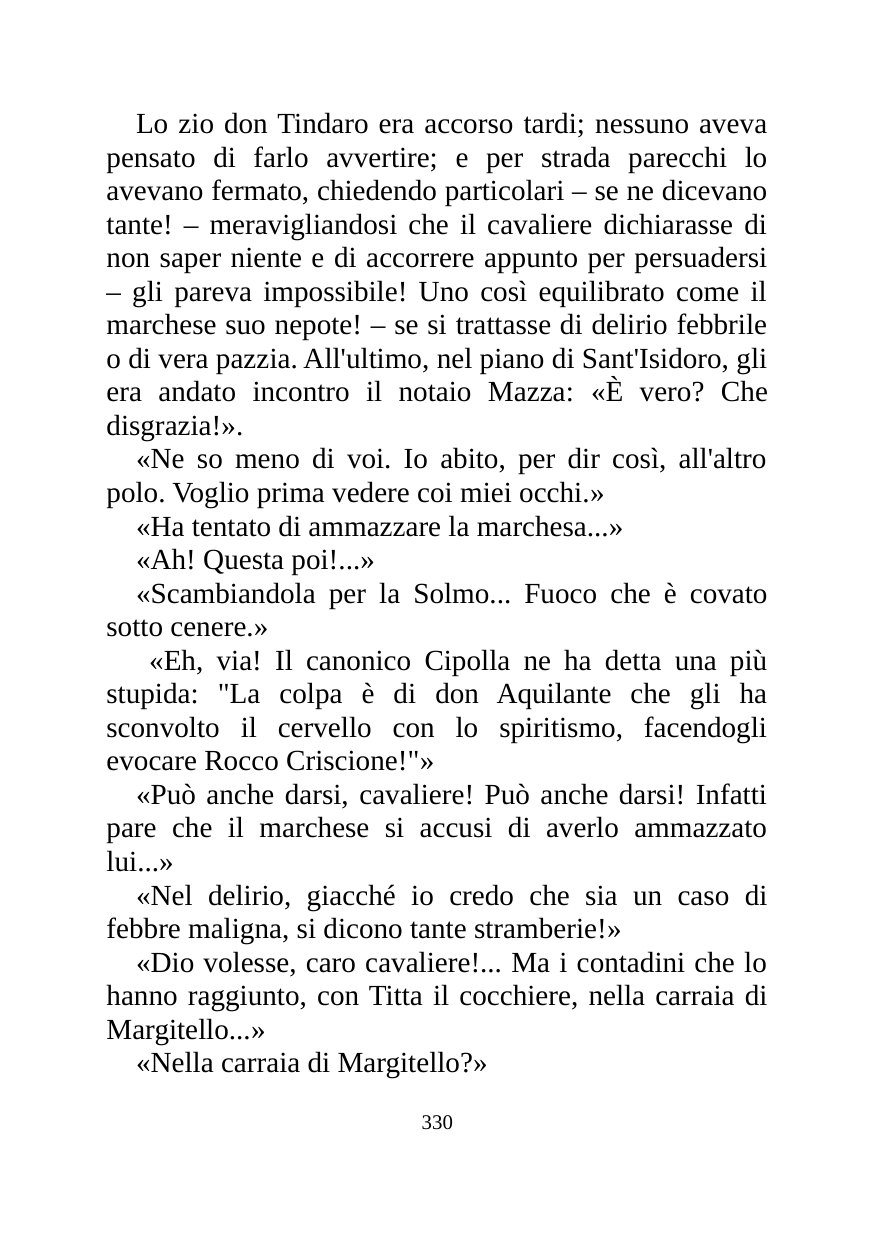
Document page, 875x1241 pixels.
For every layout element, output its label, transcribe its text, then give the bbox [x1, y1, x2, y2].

text «Ah! Questa poi!...» [106, 542, 768, 576]
text «Nel delirio, giacché io credo che sia un caso di febbre maligna, si dicono tante stramberie!» [106, 878, 768, 945]
text «Scambiandola per la Solmo... Fuoco che è covato sotto cenere.» [106, 576, 768, 643]
text «Dio volesse, caro cavaliere!... Ma i contadini che lo hanno raggiunto, con Titta il cocchiere, nella carraia di Margitello...» [106, 945, 768, 1045]
text Lo zio don Tindaro era accorso tardi; nessuno aveva pensato di farlo avvertire; e per strada parecchi lo avevano fermato, chiedendo particolari – se ne dicevano tante! – meravigliandosi che il cavaliere dichiarasse di non saper niente e di accorrere appunto per persuadersi – gli pareva impossibile! Uno così equilibrato come il marchese suo nepote! – se si trattasse di delirio febbrile o di vera pazzia. All'ultimo, nel piano di Sant'Isidoro, gli era andato incontro il notaio Mazza: «È vero? Che disgrazia!». [106, 106, 768, 442]
text «Può anche darsi, cavaliere! Può anche darsi! Infatti pare che il marchese si accusi di averlo ammazzato lui...» [106, 777, 768, 878]
text «Nella carraia di Margitello?» [106, 1045, 768, 1079]
text «Eh, via! Il canonico Cipolla ne ha detta una più stupida: "La colpa è di don Aquilante che gli ha sconvolto il cervello con lo spiritismo, facendogli evocare Rocco Criscione!"» [106, 643, 768, 777]
text «Ha tentato di ammazzare la marchesa...» [106, 509, 768, 542]
text «Ne so meno di voi. Io abito, per dir così, all'altro polo. Voglio prima vedere coi miei occhi.» [106, 442, 768, 509]
